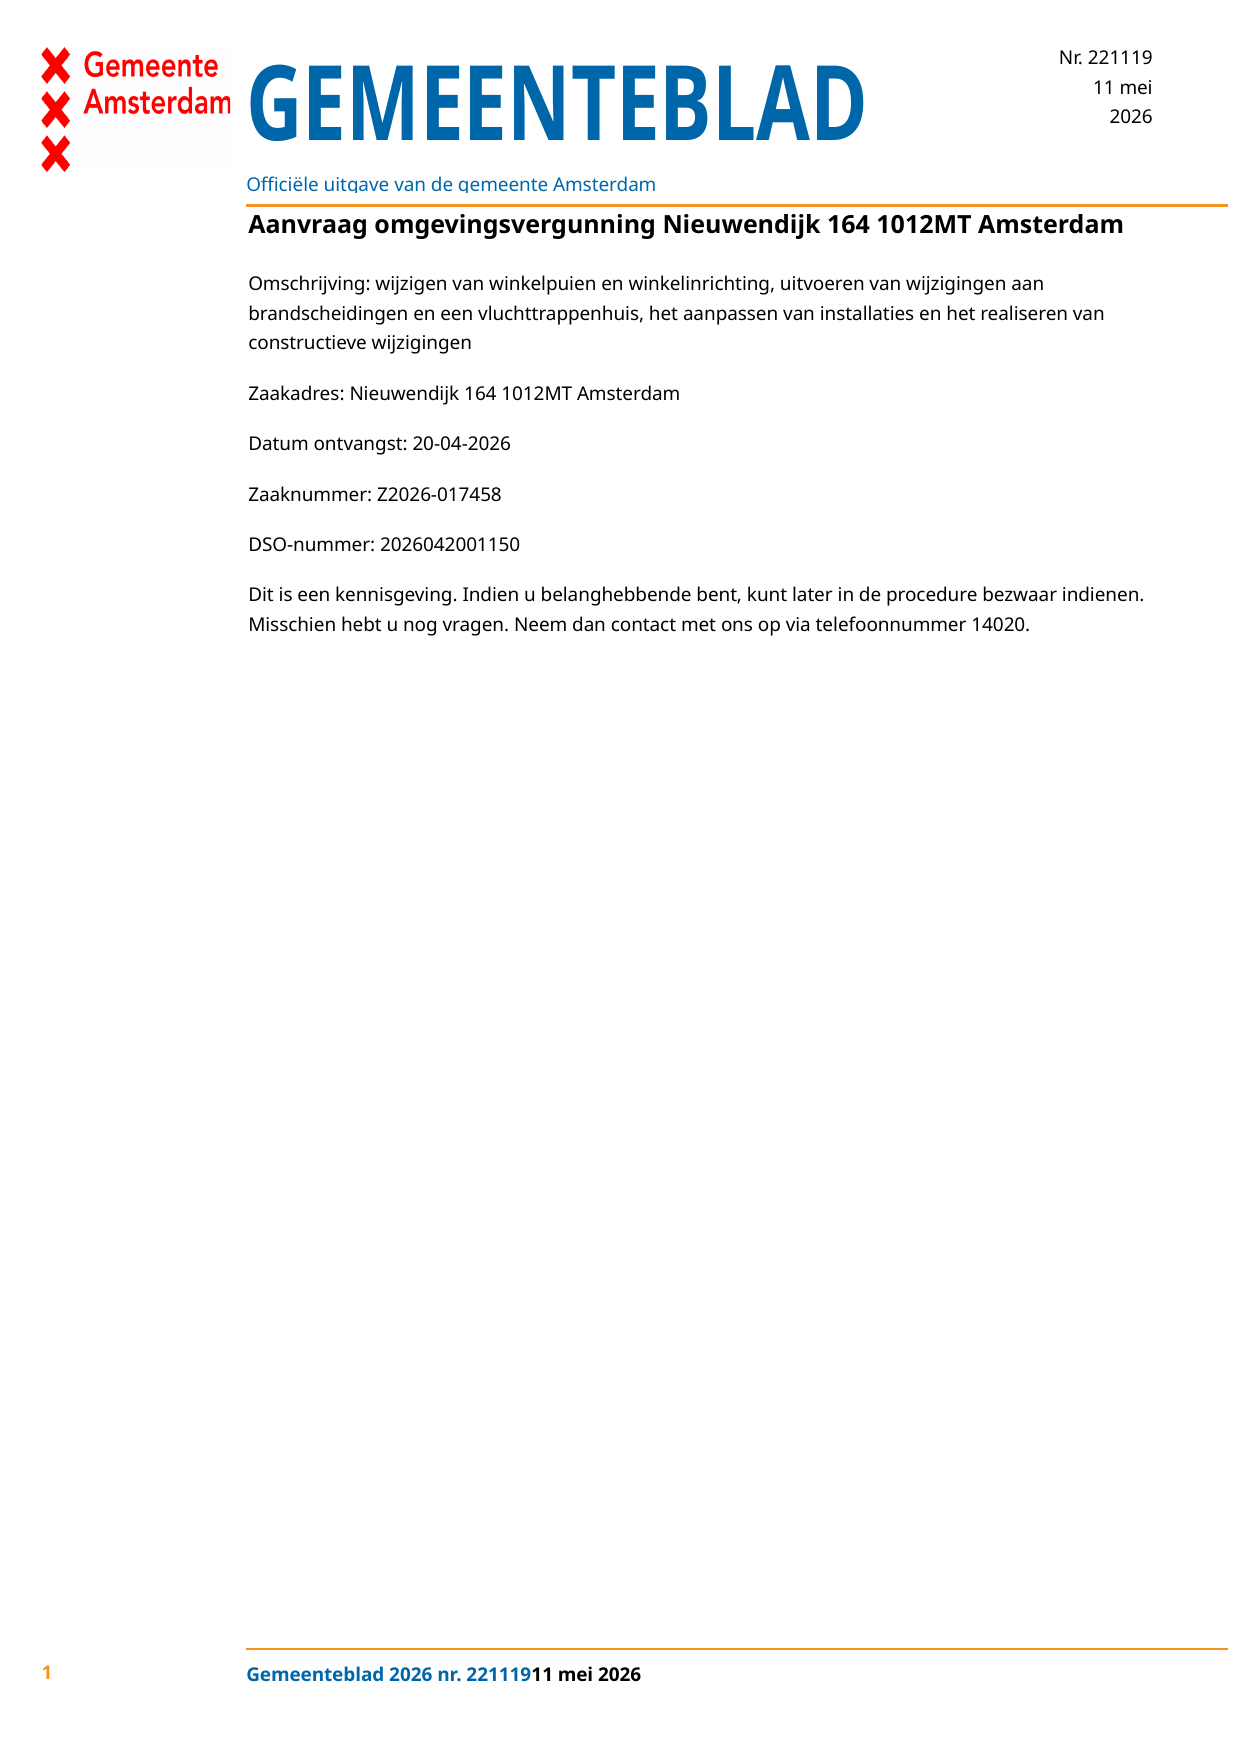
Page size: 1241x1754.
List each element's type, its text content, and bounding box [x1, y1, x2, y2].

picture [41, 47, 231, 172]
text Zaaknummer: Z2026-017458 [248, 481, 1152, 506]
text Aanvraag omgevingsvergunning Nieuwendijk 164 1012MT Amsterdam [248, 207, 1152, 241]
text Zaakadres: Nieuwendijk 164 1012MT Amsterdam [248, 380, 1152, 406]
text Datum ontvangst: 20-04-2026 [248, 430, 1152, 456]
text DSO-nummer: 2026042001150 [248, 531, 1152, 557]
text Omschrijving: wijzigen van winkelpuien en winkelinrichting, uitvoeren van wijzigingen aan brandscheidingen en een vluchttrappenhuis, het aanpassen van installaties en het realiseren van constructieve wijzigingen [248, 270, 1152, 355]
text Dit is een kennisgeving. Indien u belanghebbende bent, kunt later in de procedure bezwaar indienen. Misschien hebt u nog vragen. Neem dan contact met ons op via telefoonnummer 14020. [248, 582, 1152, 637]
